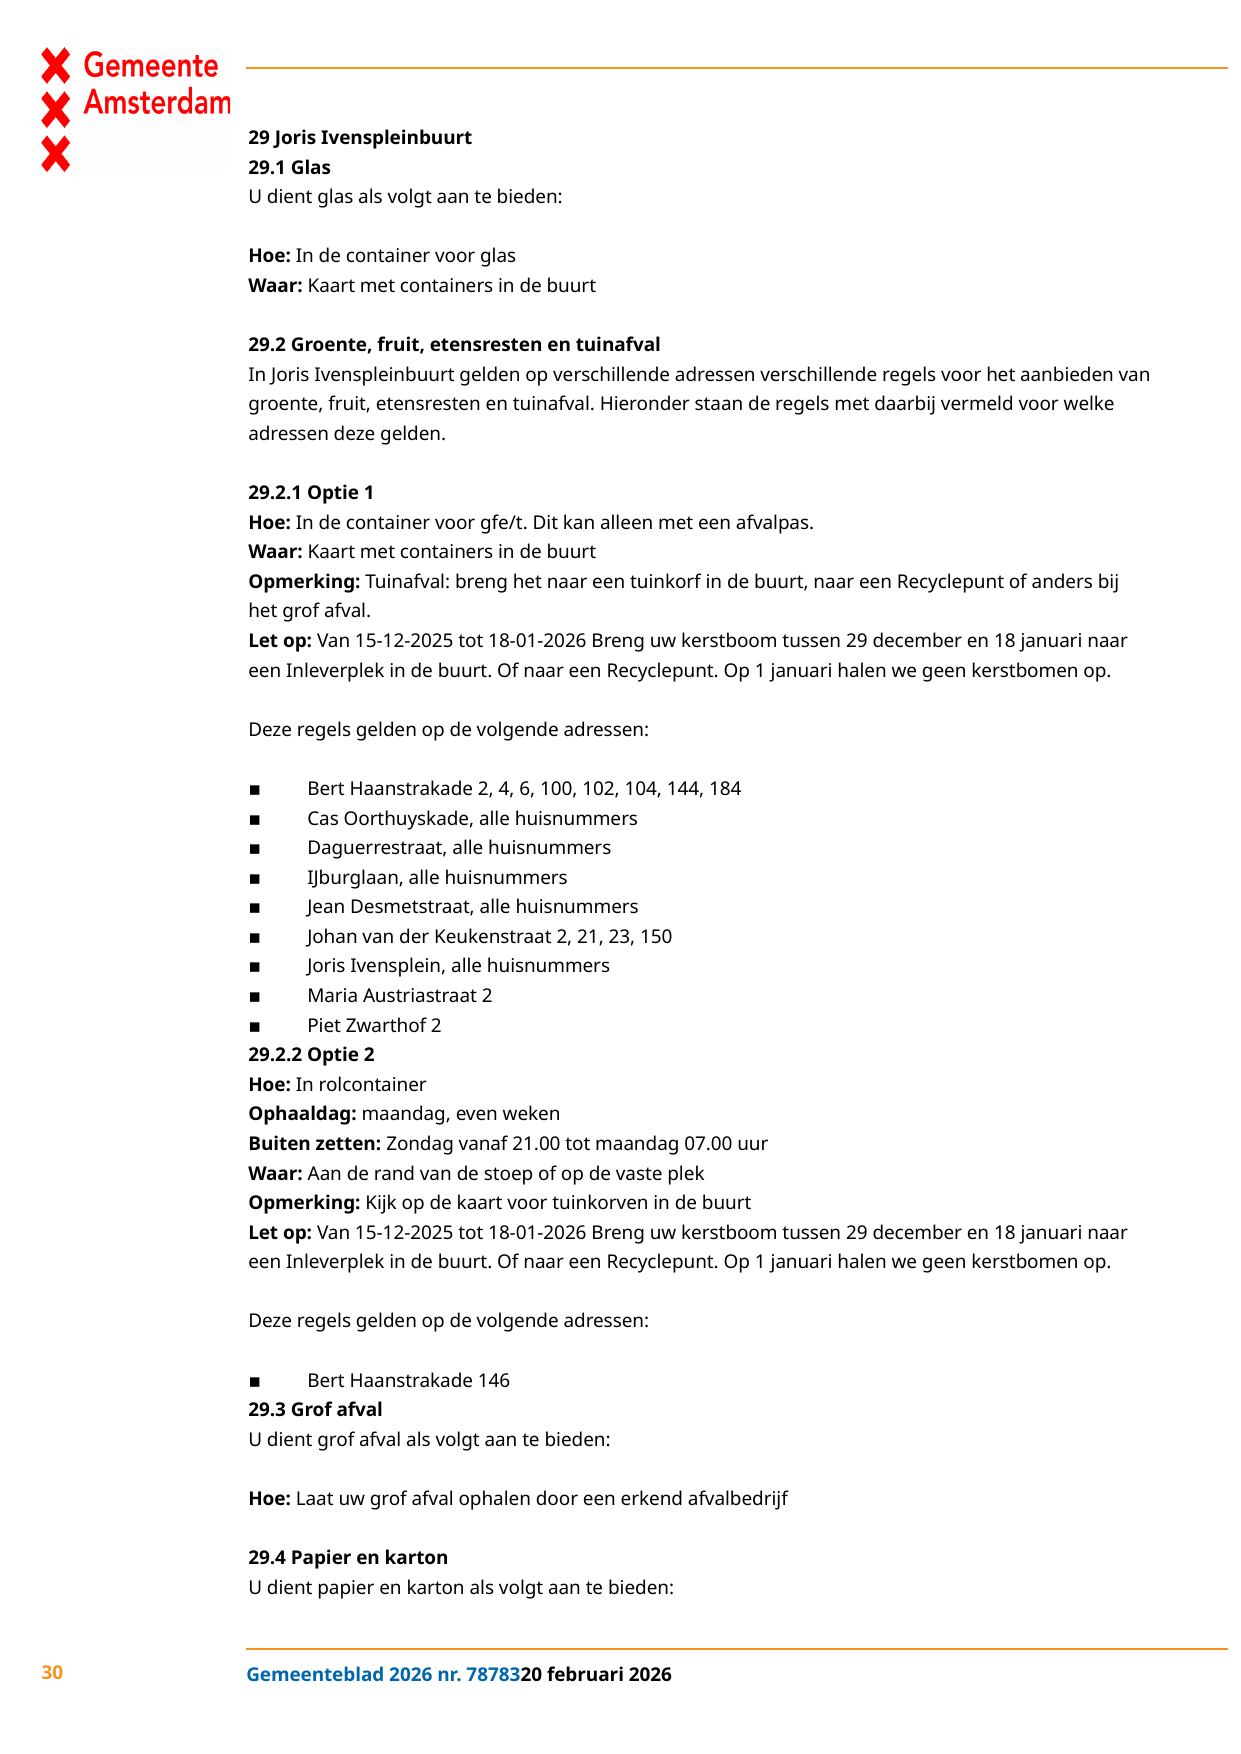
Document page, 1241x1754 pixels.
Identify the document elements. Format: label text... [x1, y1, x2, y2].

list Maria Austriastraat 2 [248, 982, 1152, 1008]
text Waar: Kaart met containers in de buurt [248, 272, 1152, 298]
text Waar: Aan de rand van de stoep of op de vaste plek [248, 1160, 1152, 1186]
text 29.3 Grof afval [248, 1396, 1152, 1422]
list Joris Ivensplein, alle huisnummers [248, 953, 1152, 978]
list IJburglaan, alle huisnummers [248, 864, 1152, 890]
text Opmerking: Tuinafval: breng het naar een tuinkorf in de buurt, naar een Recyclepunt of anders bij het grof afval. [248, 568, 1152, 623]
text Hoe: In rolcontainer [248, 1071, 1152, 1097]
text In Joris Ivenspleinbuurt gelden op verschillende adressen verschillende regels voor het aanbieden van groente, fruit, etensresten en tuinafval. Hieronder staan de regels met daarbij vermeld voor welke adressen deze gelden. [248, 361, 1152, 446]
text Hoe: Laat uw grof afval ophalen door een erkend afvalbedrijf [248, 1485, 1152, 1511]
text Deze regels gelden op de volgende adressen: [248, 1308, 1152, 1333]
text Ophaaldag: maandag, even weken [248, 1101, 1152, 1126]
text 29.2 Groente, fruit, etensresten en tuinafval [248, 331, 1152, 357]
text Let op: Van 15-12-2025 tot 18-01-2026 Breng uw kerstboom tussen 29 december en 18 januari naar een Inleverplek in de buurt. Of naar een Recyclepunt. Op 1 januari halen we geen kerstbomen op. [248, 627, 1152, 683]
text Waar: Kaart met containers in de buurt [248, 538, 1152, 564]
list Bert Haanstrakade 2, 4, 6, 100, 102, 104, 144, 184 [248, 775, 1152, 801]
text U dient glas als volgt aan te bieden: [248, 183, 1152, 209]
text 29 Joris Ivenspleinbuurt [248, 124, 1152, 150]
list Johan van der Keukenstraat 2, 21, 23, 150 [248, 923, 1152, 949]
text Hoe: In de container voor gfe/t. Dit kan alleen met een afvalpas. [248, 509, 1152, 535]
text 29.2.1 Optie 1 [248, 479, 1152, 505]
text Let op: Van 15-12-2025 tot 18-01-2026 Breng uw kerstboom tussen 29 december en 18 januari naar een Inleverplek in de buurt. Of naar een Recyclepunt. Op 1 januari halen we geen kerstbomen op. [248, 1219, 1152, 1274]
text Hoe: In de container voor glas [248, 243, 1152, 268]
text 29.2.2 Optie 2 [248, 1041, 1152, 1067]
picture [41, 47, 231, 172]
text 29.4 Papier en karton [248, 1544, 1152, 1570]
text 29.1 Glas [248, 154, 1152, 180]
text U dient grof afval als volgt aan te bieden: [248, 1426, 1152, 1452]
list Piet Zwarthof 2 [248, 1012, 1152, 1038]
list Jean Desmetstraat, alle huisnummers [248, 893, 1152, 919]
list Bert Haanstrakade 146 [248, 1367, 1152, 1393]
text Opmerking: Kijk op de kaart voor tuinkorven in de buurt [248, 1189, 1152, 1215]
list Daguerrestraat, alle huisnummers [248, 834, 1152, 860]
text Deze regels gelden op de volgende adressen: [248, 716, 1152, 742]
text U dient papier en karton als volgt aan te bieden: [248, 1574, 1152, 1600]
list Cas Oorthuyskade, alle huisnummers [248, 805, 1152, 831]
text Buiten zetten: Zondag vanaf 21.00 tot maandag 07.00 uur [248, 1130, 1152, 1156]
